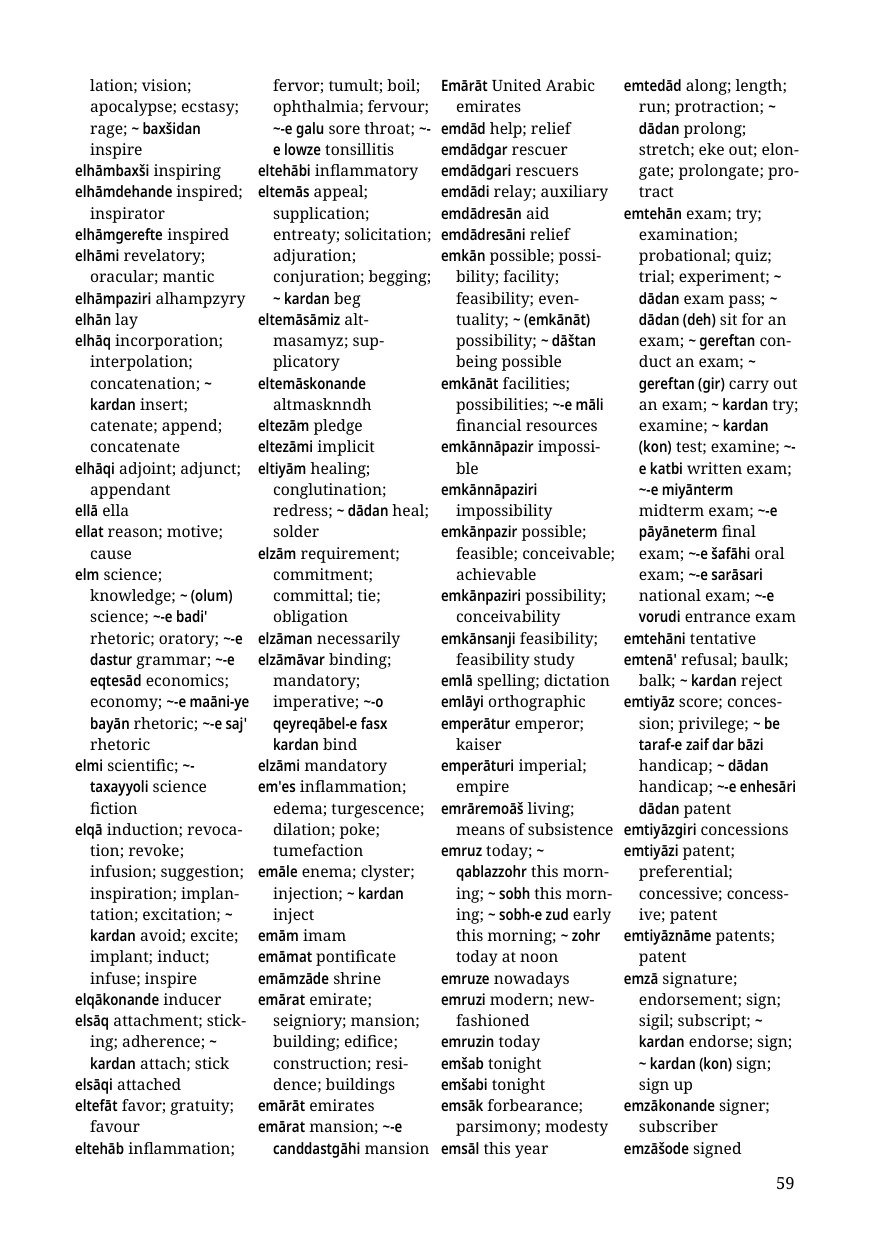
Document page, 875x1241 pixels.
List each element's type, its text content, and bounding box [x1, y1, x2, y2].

text eltiyām healing; conglutinat­ion; redress; ~ dādan heal; solder [258, 457, 433, 542]
text elm science; knowledge; ~ (olum) science; ~-e badi' rhetoric; oratory; ~-e dastur grammar; ~-e eqtesād eco­nomics; economy; ~-e maāni-ye bayān rhetoric; ~-e saj' rhetoric [75, 564, 250, 755]
text Emārāt United Arabic emi­rates [441, 75, 616, 117]
text elqā induction; revoca­tion; re­voke; infusion; sugges­tion; inspiration; implan­tation; ex­citation; ~ kardan avoid; ex­cite; im­plant; induct; infuse; in­spire [75, 819, 250, 989]
text emdādgari rescuers [441, 160, 616, 181]
text eltezām pledge [258, 415, 433, 436]
text emruzin today [441, 1031, 616, 1052]
text emtiyāznāme patents; patent [624, 925, 799, 967]
text eltemāsāmiz alt­masamyz; sup­plicatory [258, 309, 433, 372]
text lation; vi­sion; apocalypse; ec­stasy; rage; ~ baxšidan inspire [75, 75, 250, 160]
text elhāmgerefte inspired [75, 224, 250, 245]
text emdādresāni relief [441, 224, 616, 245]
text emlā spelling; dictation [441, 670, 616, 691]
text emkānnāpaziri impossibili­ty [441, 479, 616, 521]
text ellā ella [75, 500, 250, 521]
text emdādgar rescuer [441, 139, 616, 160]
text emdād help; relief [441, 117, 616, 139]
text emdādresān aid [441, 202, 616, 224]
text emkān possible; possi­bility; fa­cility; feasibility; even­tuality; ~ (emkānāt) possi­bility; ~ dāštan be­ing possible [441, 245, 616, 372]
text emtenā' refusal; baulk; balk; ~ kardan reject [624, 649, 799, 691]
text emtiyāzgiri concessions [624, 819, 799, 840]
text emdādi relay; auxiliary [441, 181, 616, 202]
text elhāmpaziri alhampzyry [75, 287, 250, 309]
text emperātur emperor; kaiser [441, 712, 616, 755]
text elhāmi revelatory; oracu­lar; mantic [75, 245, 250, 287]
text emzāšode signed [624, 1137, 799, 1159]
text emārat emirate; seigniory; mansion; building; edi­fice; con­struction; resi­dence; buildings [258, 989, 433, 1095]
text elzāmi mandatory [258, 755, 433, 776]
text em'es inflammation; edema; turgescence; dila­tion; poke; tumefaction [258, 776, 433, 861]
text fer­vor; tumult; boil; oph­thalmia; fer­vour; ~-e galu sore throat; ~-e lowze tonsillitis [258, 75, 433, 160]
text elzāman necessarily [258, 627, 433, 649]
text emtehāni tentative [624, 627, 799, 649]
text emšab tonight [441, 1052, 616, 1074]
text emām imam [258, 925, 433, 946]
text emruze nowadays [441, 967, 616, 989]
text emtiyāz score; conces­sion; privilege; ~ be taraf-e zaif dar bāzi handicap; ~ dādan handi­cap; ~-e enhesāri dādan patent [624, 691, 799, 819]
text emkānāt facilities; possibilit­ies; ~-e māli finan­cial resources [441, 372, 616, 436]
text elsāq attachment; stick­ing; ad­herence; ~ kardan at­tach; stick [75, 1010, 250, 1074]
text emrāremoāš living; means of subsistence [441, 797, 616, 840]
text elhāmbaxši inspiring [75, 160, 250, 181]
text emkānpaziri possibility; con­ceivability [441, 585, 616, 627]
text emzākonande signer; sub­scriber [624, 1095, 799, 1137]
text elhāq incorporation; inter­polation; concatena­tion; ~ kardan insert; catenate; append; con­catenate [75, 330, 250, 457]
text emlāyi orthographic [441, 691, 616, 712]
text emāle enema; clyster; in­jection; ~ kardan inject [258, 861, 433, 925]
text elhāmdehande inspired; in­spirator [75, 181, 250, 224]
text emāmzāde shrine [258, 967, 433, 989]
text emārāt emirates [258, 1095, 433, 1116]
text elmi scientific; ~-taxayyoli sci­ence fiction [75, 755, 250, 819]
text emāmat pontificate [258, 946, 433, 967]
text elqākonande inducer [75, 989, 250, 1010]
text emtiyāzi patent; preferent­ial; concessive; concess­ive; patent [624, 840, 799, 925]
text elsāqi attached [75, 1074, 250, 1095]
text emperāturi imperial; empire [441, 755, 616, 797]
text emruzi modern; new-fash­ioned [441, 989, 616, 1031]
text eltehābi inflammatory [258, 160, 433, 181]
text eltezāmi implicit [258, 436, 433, 457]
text emtedād along; length; run; protraction; ~ dādan pro­long; stretch; eke out; elon­gate; prolongate; pro­tract [624, 75, 799, 202]
text emtehān exam; try; exami­nation; probational; quiz; trial; experiment; ~ dādan exam pass; ~ dādan (deh) sit for an exam; ~ gereftan con­duct an exam; ~ gereftan (gir) carry out an exam; ~ kardan try; examine; ~ kardan (kon) test; exam­ine; ~-e katbi written exam; ~-e miyānterm midterm exam; ~-e pāyāneterm final exam; ~-e šafāhi oral exam; ~-e sarāsari national exam; ~-e vorudi entrance exam [624, 202, 799, 627]
text emsāl this year [441, 1137, 616, 1159]
text emruz today; ~ qablazzohr this morn­ing; ~ sobh this morn­ing; ~ sobh-e zud early this morning; ~ zohr today at noon [441, 840, 616, 967]
text emsāk forbearance; parsim­ony; modesty [441, 1095, 616, 1137]
text emārat mansion; ~-e canddastgāhi mansion [258, 1116, 433, 1159]
text elhāqi adjoint; adjunct; ap­pendant [75, 457, 250, 500]
text eltehāb inflammation; [75, 1137, 250, 1159]
text emkānnāpazir impossi­ble [441, 436, 616, 479]
text eltemāskonande altmasknn­dh [258, 372, 433, 415]
text emzā signature; endorse­ment; sign; sigil; sub­script; ~ kardan endorse; sign; ~ kardan (kon) sign; sign up [624, 967, 799, 1095]
text eltefāt favor; gratuity; favour [75, 1095, 250, 1137]
text elzām requirement; com­mitment; committal; tie; obliga­tion [258, 542, 433, 627]
text emšabi tonight [441, 1074, 616, 1095]
text emkānsanji feasibility; fea­sibility study [441, 627, 616, 670]
text elhān lay [75, 309, 250, 330]
text elzāmāvar binding; manda­tory; imperative; ~-o qeyreqābel-e fasx kardan bind [258, 649, 433, 755]
text ellat reason; motive; cause [75, 521, 250, 564]
text emkānpazir possible; feasi­ble; conceivable; achiev­able [441, 521, 616, 585]
text eltemās appeal; supplica­tion; entreaty; solicita­tion; adjura­tion; conjuration; begging; ~ kardan beg [258, 181, 433, 309]
